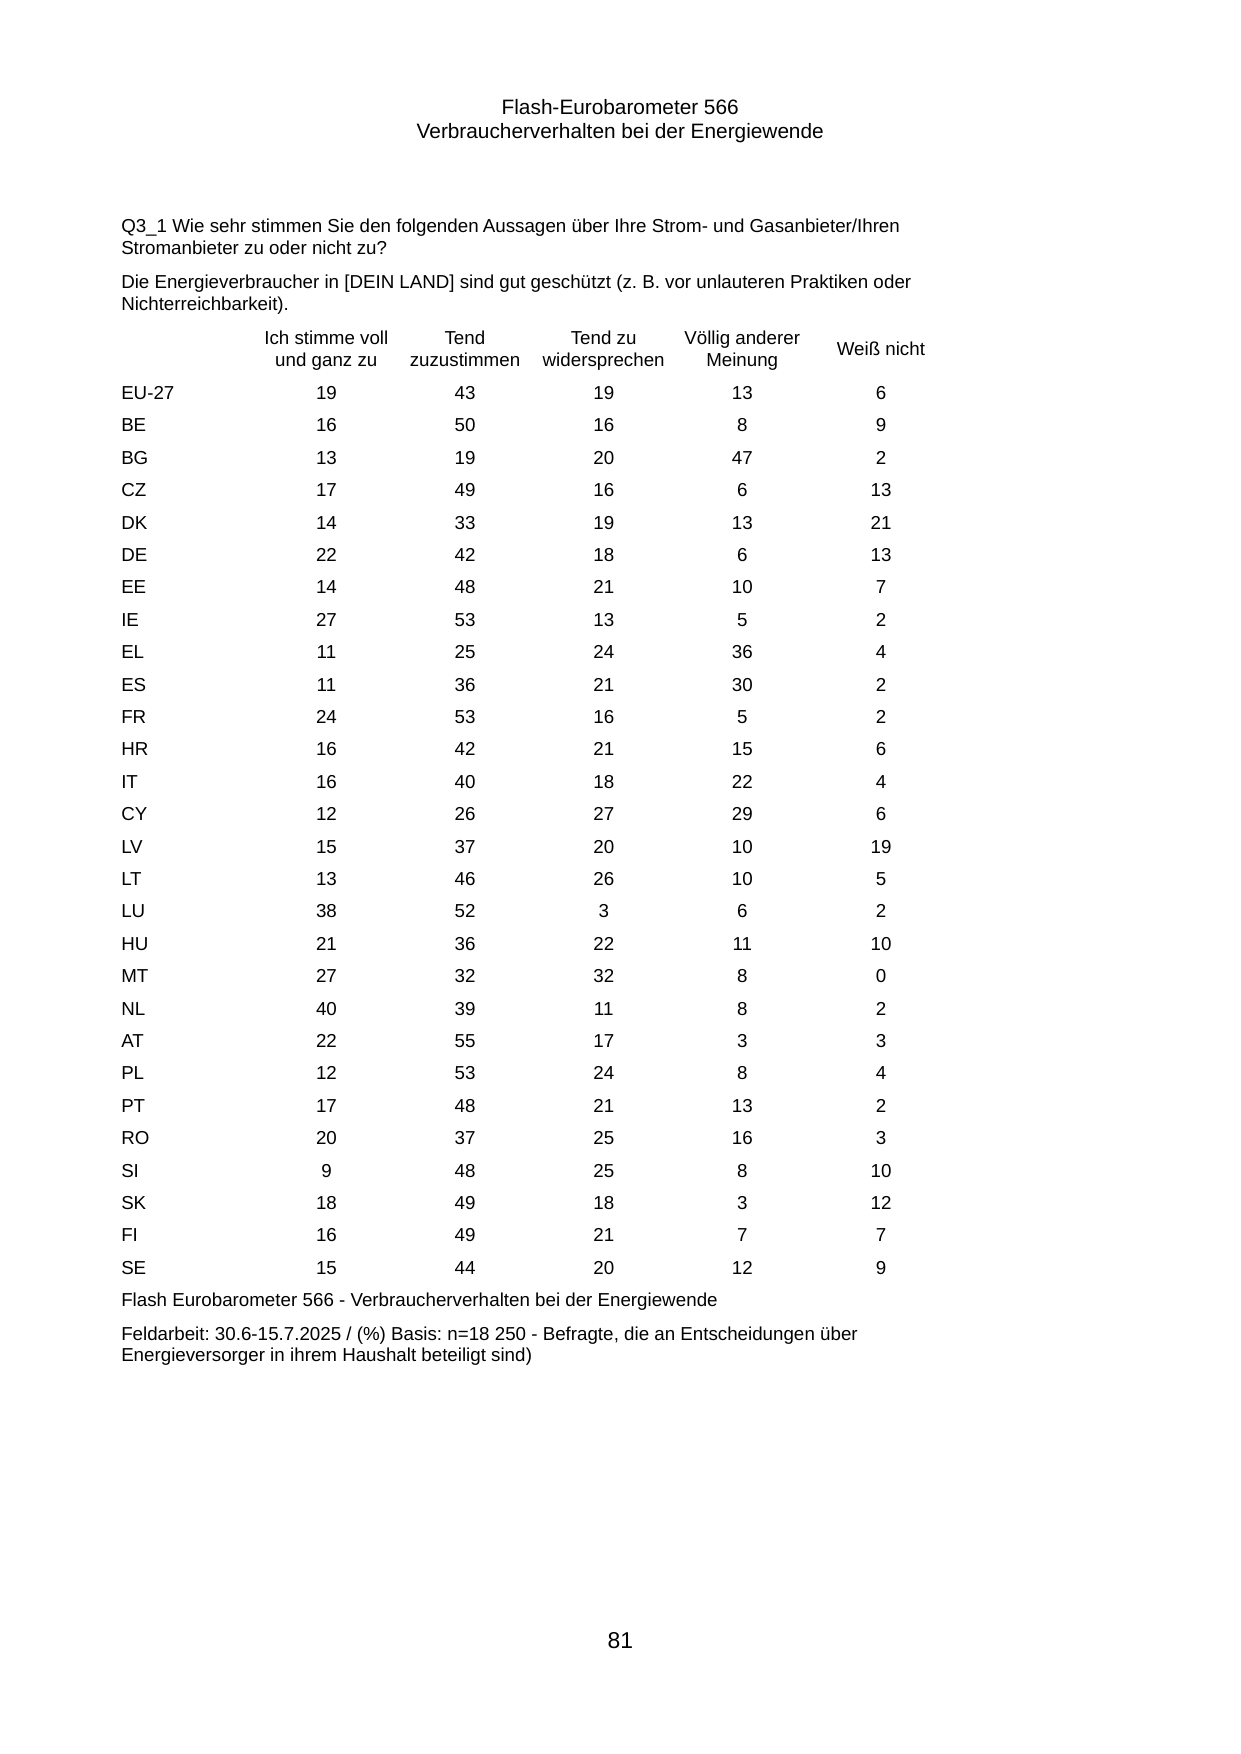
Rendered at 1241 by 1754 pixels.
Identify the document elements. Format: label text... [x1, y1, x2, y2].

table_cell 22 [673, 765, 811, 798]
table_cell 48 [395, 1089, 534, 1122]
table_cell 42 [395, 733, 534, 765]
table_cell NL [118, 992, 257, 1024]
table_cell Völlig anderer Meinung [673, 321, 811, 376]
table_cell 15 [257, 830, 395, 862]
table_cell 19 [811, 830, 950, 862]
table_cell 53 [395, 700, 534, 733]
table_cell 33 [395, 506, 534, 538]
table_cell ES [118, 668, 257, 700]
table_cell 17 [257, 474, 395, 506]
table_cell EL [118, 636, 257, 668]
table_cell EE [118, 571, 257, 603]
table_cell SK [118, 1186, 257, 1219]
table_cell 18 [257, 1186, 395, 1219]
table_cell 6 [811, 733, 950, 765]
table_cell 16 [534, 700, 673, 733]
table_cell 53 [395, 1057, 534, 1089]
table_cell 32 [534, 960, 673, 992]
table_cell IE [118, 603, 257, 636]
table_cell 21 [534, 571, 673, 603]
table_cell 26 [395, 798, 534, 830]
table_cell 10 [673, 863, 811, 895]
table_cell 11 [257, 636, 395, 668]
table_cell 21 [534, 733, 673, 765]
table_cell 9 [811, 409, 950, 441]
table_cell 16 [257, 409, 395, 441]
table_cell 17 [257, 1089, 395, 1122]
table_cell 11 [257, 668, 395, 700]
table_cell 22 [257, 539, 395, 571]
table_cell Die Energieverbraucher in [DEIN LAND] sind gut geschützt (z. B. vor unlauteren Praktiken oder Nichterreichbarkeit). [118, 265, 950, 321]
table_cell 40 [257, 992, 395, 1024]
table_cell Tend zu widersprechen [534, 321, 673, 376]
table_cell 49 [395, 474, 534, 506]
table_cell 21 [534, 1219, 673, 1251]
table_cell 16 [534, 409, 673, 441]
table_cell 10 [811, 927, 950, 959]
table_cell 4 [811, 636, 950, 668]
table_cell Feldarbeit: 30.6-15.7.2025 / (%) Basis: n=18 250 - Befragte, die an Entscheidungen über Energieversorger in ihrem Haushalt beteiligt sind) [118, 1316, 950, 1372]
table_cell Tend zuzustimmen [395, 321, 534, 376]
table_cell CY [118, 798, 257, 830]
table_cell 48 [395, 571, 534, 603]
table_cell 24 [534, 1057, 673, 1089]
table_cell 20 [534, 1251, 673, 1283]
table_cell 36 [395, 668, 534, 700]
table_cell 9 [257, 1154, 395, 1186]
table_cell 55 [395, 1024, 534, 1057]
table_cell [118, 321, 257, 376]
table_cell 16 [534, 474, 673, 506]
table_cell 30 [673, 668, 811, 700]
table_cell 3 [811, 1122, 950, 1154]
table_cell 18 [534, 765, 673, 798]
table_cell 19 [257, 376, 395, 409]
table_cell 2 [811, 441, 950, 474]
table_cell BE [118, 409, 257, 441]
table_cell 44 [395, 1251, 534, 1283]
table_cell 8 [673, 409, 811, 441]
table_cell 8 [673, 1154, 811, 1186]
table_cell 53 [395, 603, 534, 636]
table_cell 48 [395, 1154, 534, 1186]
table_cell 50 [395, 409, 534, 441]
table_cell 5 [811, 863, 950, 895]
table_cell LU [118, 895, 257, 927]
table_cell 2 [811, 1089, 950, 1122]
table_cell FI [118, 1219, 257, 1251]
table_cell 27 [257, 960, 395, 992]
table_cell SE [118, 1251, 257, 1283]
table_cell 2 [811, 700, 950, 733]
table_cell 25 [534, 1154, 673, 1186]
table_cell 42 [395, 539, 534, 571]
table_cell 16 [257, 1219, 395, 1251]
table_cell 21 [534, 1089, 673, 1122]
table_cell 12 [257, 798, 395, 830]
table_cell 13 [257, 441, 395, 474]
table_cell LV [118, 830, 257, 862]
table_cell HU [118, 927, 257, 959]
table_cell 3 [534, 895, 673, 927]
table_cell 49 [395, 1186, 534, 1219]
table_cell 19 [534, 506, 673, 538]
table_cell 13 [673, 506, 811, 538]
table_cell 52 [395, 895, 534, 927]
table_cell MT [118, 960, 257, 992]
table_cell 14 [257, 506, 395, 538]
table_cell 21 [257, 927, 395, 959]
table_cell 24 [534, 636, 673, 668]
table_cell 10 [673, 830, 811, 862]
table_cell 27 [257, 603, 395, 636]
table_cell 25 [534, 1122, 673, 1154]
table_cell DK [118, 506, 257, 538]
table_cell 21 [811, 506, 950, 538]
table_cell 43 [395, 376, 534, 409]
table_cell 15 [673, 733, 811, 765]
table_cell 6 [673, 474, 811, 506]
table_cell 25 [395, 636, 534, 668]
table_cell 49 [395, 1219, 534, 1251]
table_cell 4 [811, 765, 950, 798]
table_cell HR [118, 733, 257, 765]
table_cell 3 [673, 1024, 811, 1057]
table_cell 22 [257, 1024, 395, 1057]
table_cell 27 [534, 798, 673, 830]
table_cell LT [118, 863, 257, 895]
table_cell 18 [534, 1186, 673, 1219]
table_cell 2 [811, 603, 950, 636]
table_cell SI [118, 1154, 257, 1186]
table_cell 13 [673, 376, 811, 409]
table_cell 0 [811, 960, 950, 992]
table_cell 6 [811, 376, 950, 409]
table_cell CZ [118, 474, 257, 506]
table_cell 47 [673, 441, 811, 474]
table_cell 10 [811, 1154, 950, 1186]
table_cell 6 [673, 895, 811, 927]
table_cell 26 [534, 863, 673, 895]
table_cell 14 [257, 571, 395, 603]
table_cell 19 [395, 441, 534, 474]
table_cell 7 [811, 571, 950, 603]
table_cell AT [118, 1024, 257, 1057]
table_cell 19 [534, 376, 673, 409]
table_cell 3 [811, 1024, 950, 1057]
table_cell 16 [257, 733, 395, 765]
table_cell 9 [811, 1251, 950, 1283]
table_cell 17 [534, 1024, 673, 1057]
table_cell 36 [395, 927, 534, 959]
table_cell 16 [257, 765, 395, 798]
table_cell 8 [673, 1057, 811, 1089]
table_cell FR [118, 700, 257, 733]
table_cell 12 [811, 1186, 950, 1219]
table_cell 3 [673, 1186, 811, 1219]
table_cell 15 [257, 1251, 395, 1283]
table_cell 6 [673, 539, 811, 571]
table_cell 2 [811, 895, 950, 927]
table_cell 39 [395, 992, 534, 1024]
table_cell 13 [257, 863, 395, 895]
table_cell Flash Eurobarometer 566 - Verbraucherverhalten bei der Energiewende [118, 1284, 950, 1316]
table_cell PT [118, 1089, 257, 1122]
table_cell 7 [673, 1219, 811, 1251]
table_cell 16 [673, 1122, 811, 1154]
table_cell 37 [395, 1122, 534, 1154]
table_cell 2 [811, 668, 950, 700]
table_cell 7 [811, 1219, 950, 1251]
table_cell 10 [673, 571, 811, 603]
table_cell 13 [811, 539, 950, 571]
table_cell 40 [395, 765, 534, 798]
table_cell 13 [534, 603, 673, 636]
table_cell DE [118, 539, 257, 571]
table_cell 11 [673, 927, 811, 959]
table_cell 5 [673, 700, 811, 733]
table_cell 20 [257, 1122, 395, 1154]
table_cell IT [118, 765, 257, 798]
table_cell 24 [257, 700, 395, 733]
table_cell Ich stimme voll und ganz zu [257, 321, 395, 376]
table_cell 13 [673, 1089, 811, 1122]
table_cell 46 [395, 863, 534, 895]
table_cell 20 [534, 830, 673, 862]
table_cell 21 [534, 668, 673, 700]
table_cell 2 [811, 992, 950, 1024]
table_cell 37 [395, 830, 534, 862]
table_cell 38 [257, 895, 395, 927]
table_cell 13 [811, 474, 950, 506]
table_cell RO [118, 1122, 257, 1154]
table_cell PL [118, 1057, 257, 1089]
table_cell 18 [534, 539, 673, 571]
table_cell 20 [534, 441, 673, 474]
table_cell EU-27 [118, 376, 257, 409]
table_cell Weiß nicht [811, 321, 950, 376]
table_cell 8 [673, 992, 811, 1024]
table_cell 12 [257, 1057, 395, 1089]
table_cell BG [118, 441, 257, 474]
table_cell 32 [395, 960, 534, 992]
table_cell 5 [673, 603, 811, 636]
table_cell 12 [673, 1251, 811, 1283]
table_cell 36 [673, 636, 811, 668]
table_header Q3_1 Wie sehr stimmen Sie den folgenden Aussagen über Ihre Strom- und Gasanbieter/Ihren Stromanbieter zu oder nicht zu? [118, 209, 950, 265]
table_cell 29 [673, 798, 811, 830]
table_cell 8 [673, 960, 811, 992]
table_cell 22 [534, 927, 673, 959]
table_cell 6 [811, 798, 950, 830]
table_cell 11 [534, 992, 673, 1024]
table_cell 4 [811, 1057, 950, 1089]
